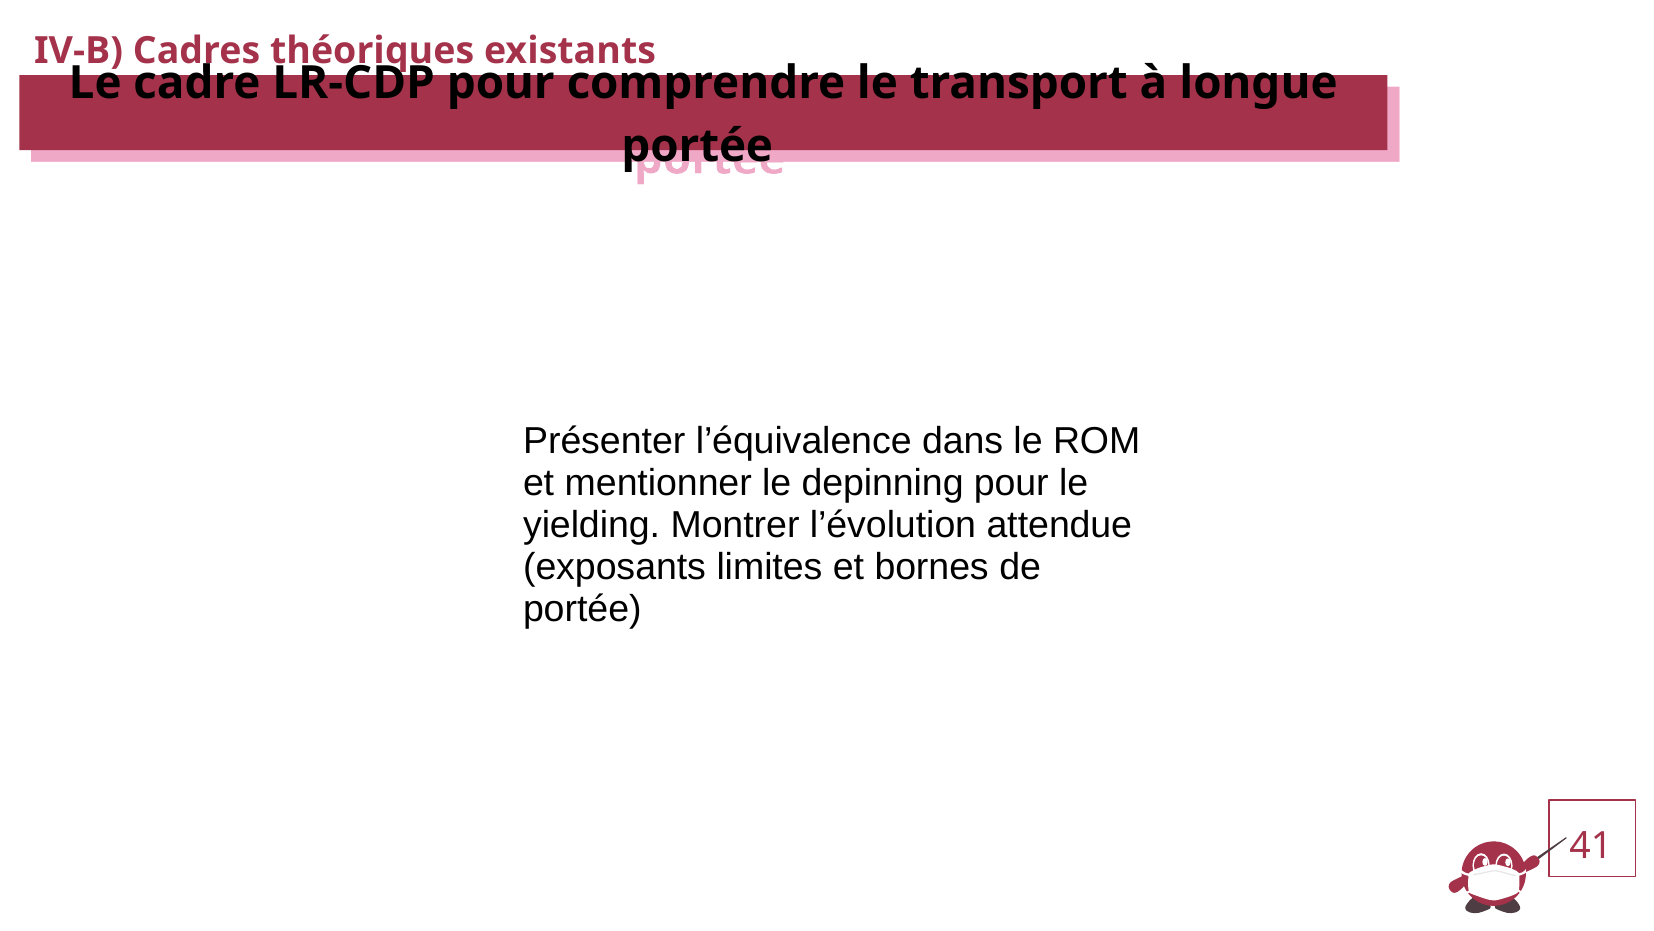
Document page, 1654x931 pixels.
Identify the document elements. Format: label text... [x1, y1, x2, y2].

picture [1448, 799, 1637, 914]
text_box Le cadre LR-CDP pour comprendre le transport à longue portée [19, 75, 1388, 151]
text_box IV-B) Cadres théoriques existants [19, 16, 1238, 76]
text_box [1492, 811, 1654, 887]
text_box Présenter l’équivalence dans le ROM et mentionner le depinning pour le yielding. Montrer l’évolution attendue (exposants limites et bornes de portée) [508, 412, 1163, 638]
